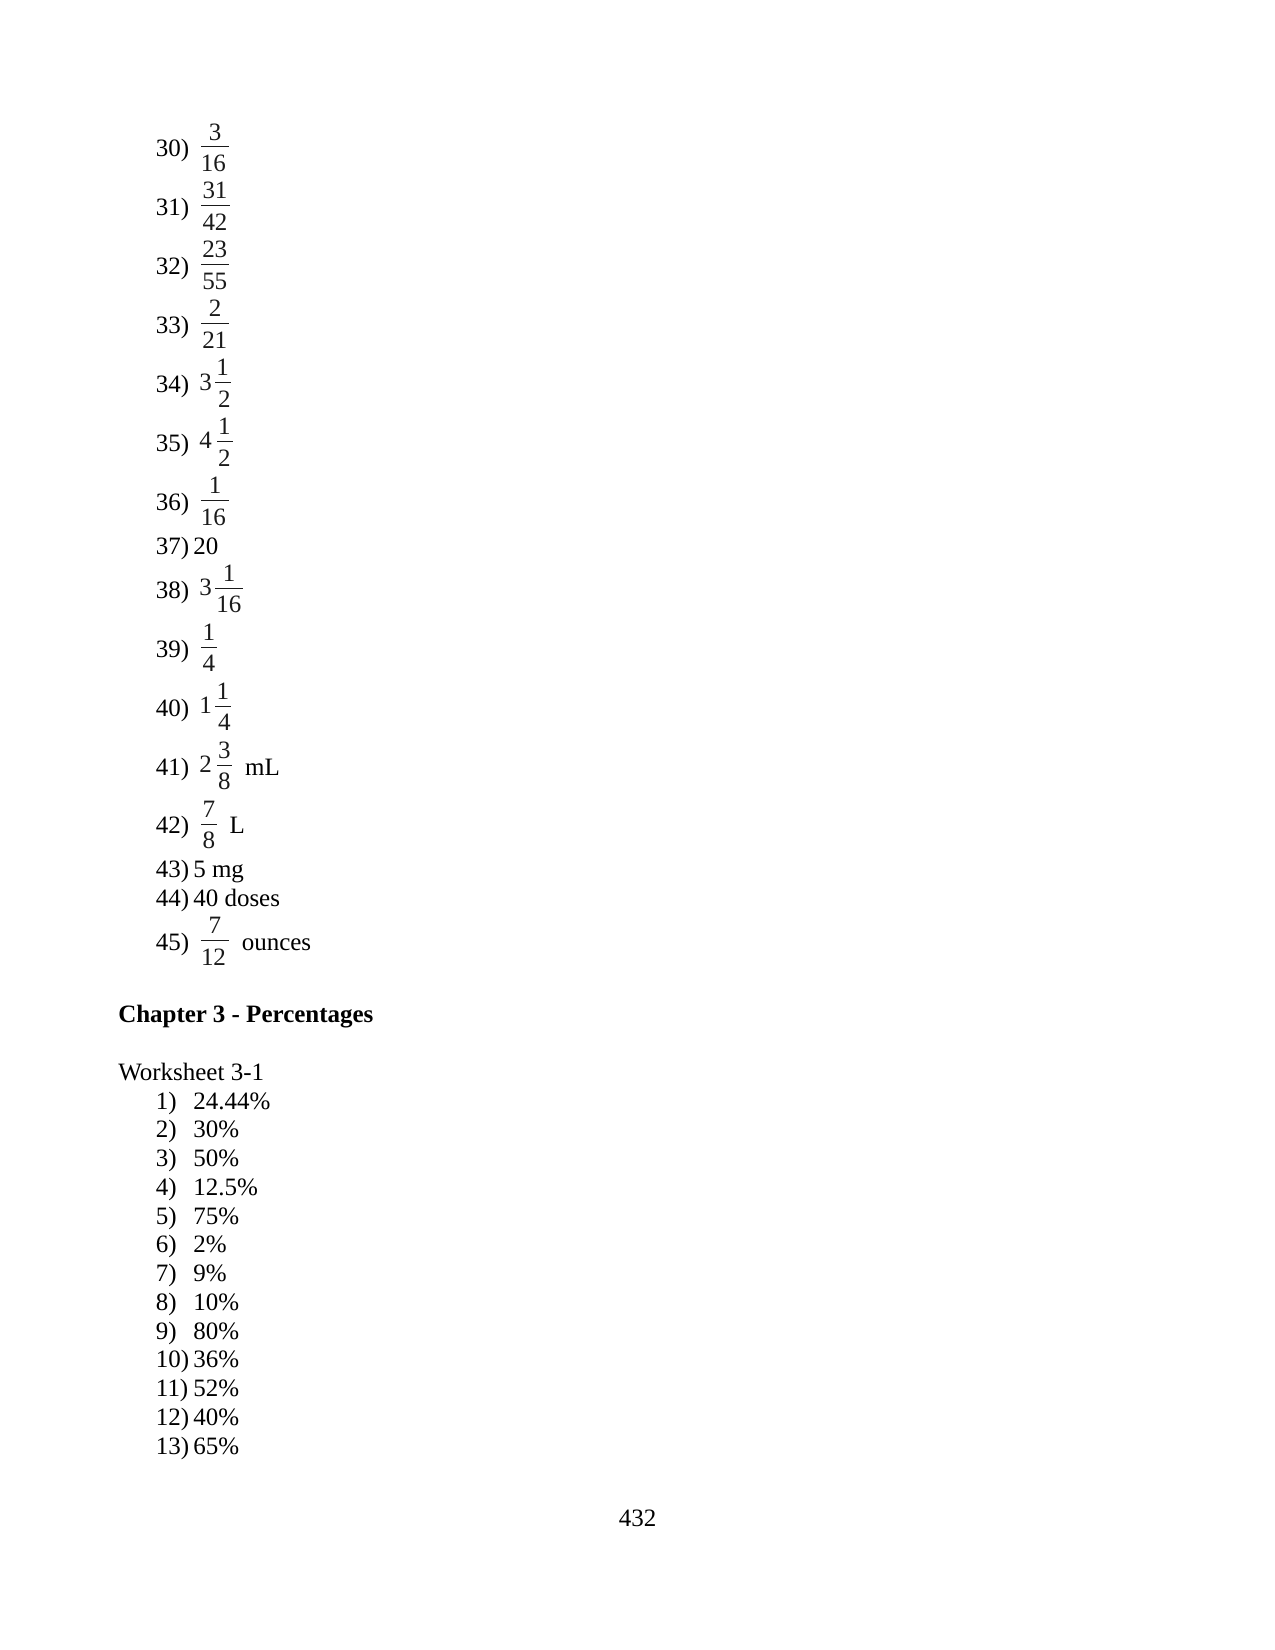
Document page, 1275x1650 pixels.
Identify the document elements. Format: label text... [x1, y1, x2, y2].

list ounces [156, 912, 1157, 971]
list L [156, 795, 1157, 854]
list 52% [156, 1373, 1157, 1402]
list 80% [156, 1316, 1157, 1344]
list 20 [156, 531, 1157, 559]
list 5 mg [156, 854, 1157, 883]
list 40 doses [156, 883, 1157, 912]
list 65% [156, 1431, 1157, 1459]
text Worksheet 3-1 [118, 1057, 1157, 1086]
list 75% [156, 1201, 1157, 1229]
list 50% [156, 1143, 1157, 1172]
list 12.5% [156, 1172, 1157, 1201]
list 10% [156, 1287, 1157, 1316]
list 40% [156, 1402, 1157, 1431]
list 30% [156, 1114, 1157, 1143]
list 9% [156, 1258, 1157, 1287]
text Chapter 3 - Percentages [118, 999, 1157, 1028]
list mL [156, 736, 1157, 795]
list 36% [156, 1344, 1157, 1373]
list 24.44% [156, 1086, 1157, 1114]
list 2% [156, 1229, 1157, 1258]
